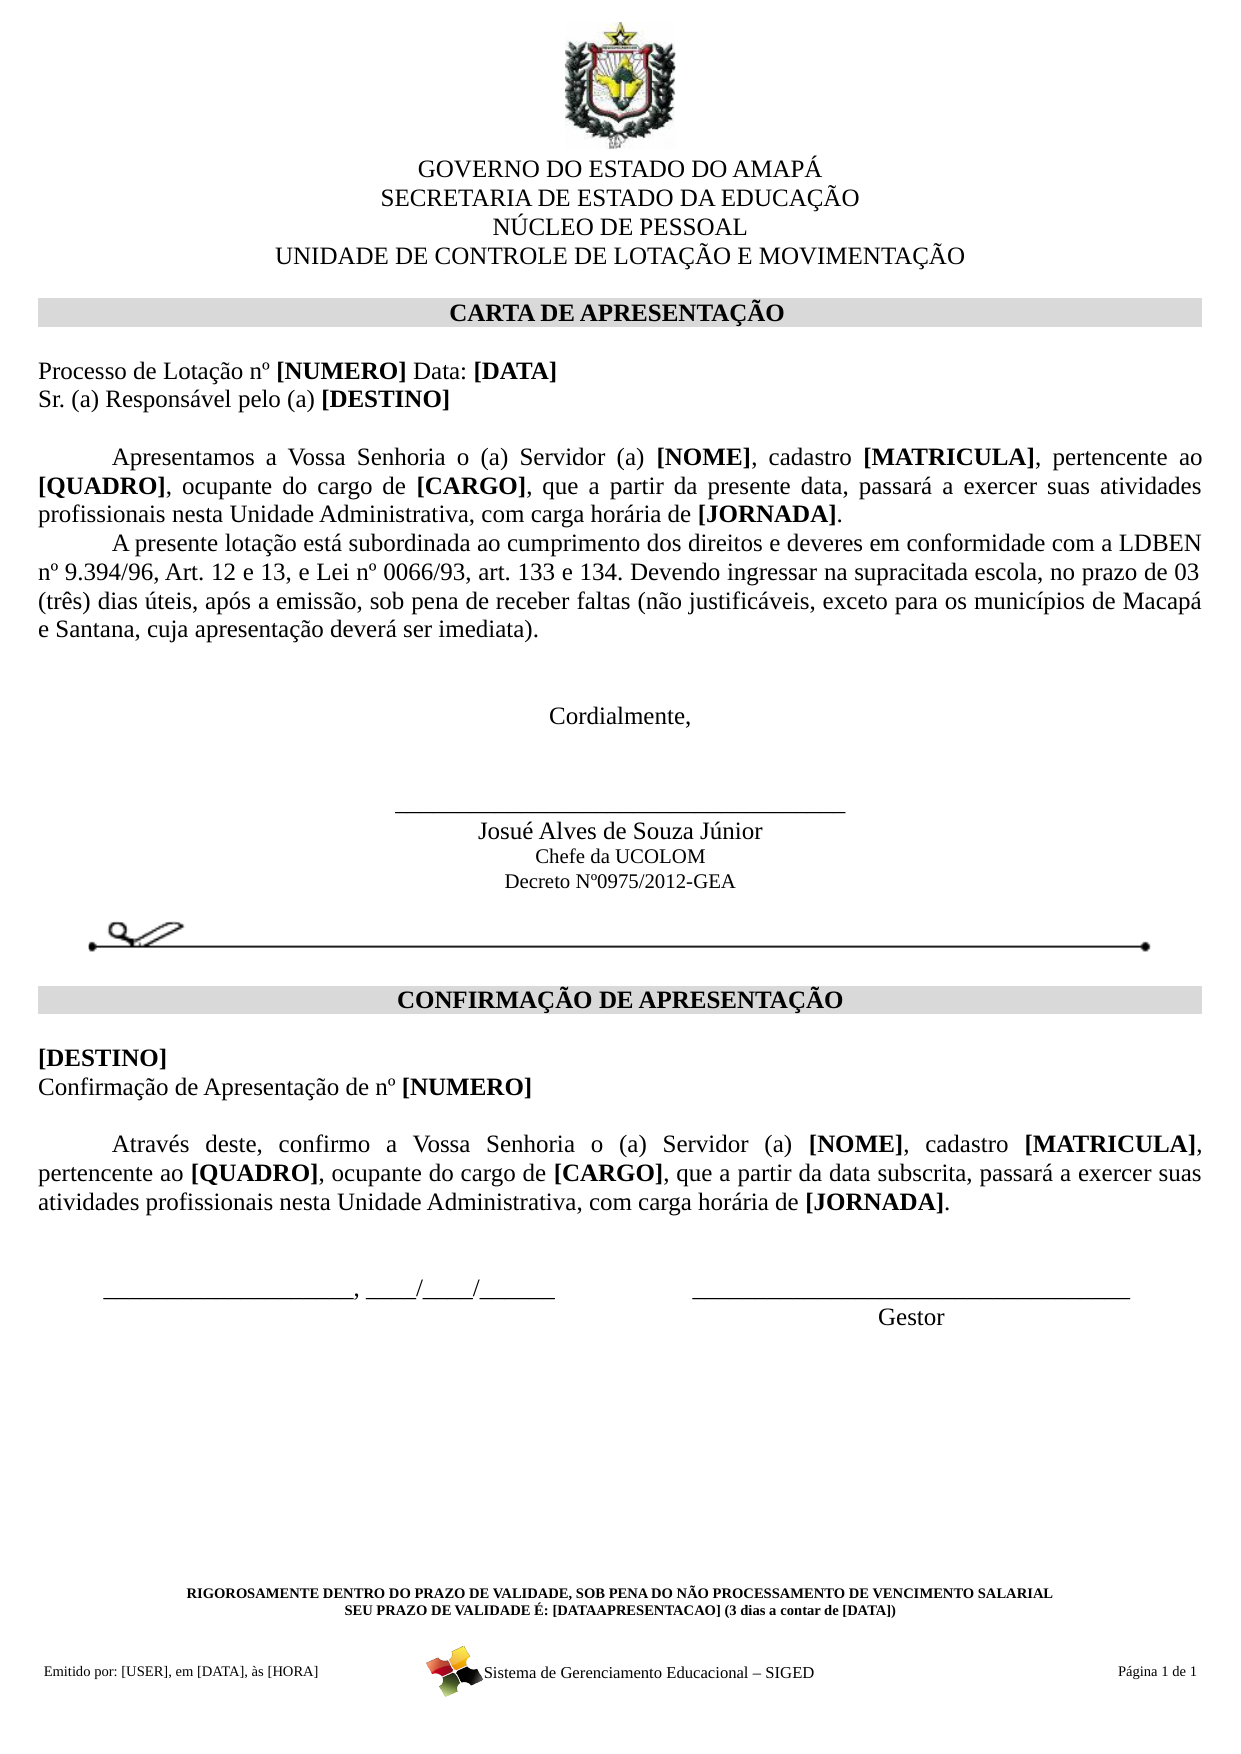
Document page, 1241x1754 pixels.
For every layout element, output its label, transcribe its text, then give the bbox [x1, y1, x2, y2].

picture [88, 921, 1152, 957]
text Apresentamos a Vossa Senhoria o (a) Servidor (a) [NOME], cadastro [MATRICULA], pertencente ao [QUADRO], ocupante do cargo de [CARGO], que a partir da presente data, passará a exercer suas atividades profissionais nesta Unidade Administrativa, com carga horária de [JORNADA]. [38, 442, 1202, 528]
table_header ___________________________________ Gestor [620, 1273, 1202, 1331]
text Confirmação de Apresentação de nº [NUMERO] [38, 1072, 1202, 1101]
text Chefe da UCOLOM [38, 844, 1202, 868]
text UNIDADE DE CONTROLE DE LOTAÇÃO E MOVIMENTAÇÃO [38, 241, 1202, 269]
text Processo de Lotação nº [NUMERO] Data: [DATA] [38, 356, 1202, 384]
text [DESTINO] [38, 1043, 1202, 1072]
text ____________________________________ [38, 787, 1202, 816]
text Josué Alves de Souza Júnior [38, 816, 1202, 844]
text CONFIRMAÇÃO DE APRESENTAÇÃO [38, 986, 1202, 1014]
text CARTA DE APRESENTAÇÃO [38, 298, 1202, 327]
picture [425, 1646, 484, 1697]
text SECRETARIA DE ESTADO DA EDUCAÇÃO [38, 183, 1202, 212]
text Decreto Nº0975/2012-GEA [38, 868, 1202, 893]
text NÚCLEO DE PESSOAL [38, 212, 1202, 241]
text Através deste, confirmo a Vossa Senhoria o (a) Servidor (a) [NOME], cadastro [MATRICULA], pertencente ao [QUADRO], ocupante do cargo de [CARGO], que a partir da data subscrita, passará a exercer suas atividades profissionais nesta Unidade Administrativa, com carga horária de [JORNADA]. [38, 1129, 1202, 1216]
text A presente lotação está subordinada ao cumprimento dos direitos e deveres em conformidade com a LDBEN nº 9.394/96, Art. 12 e 13, e Lei nº 0066/93, art. 133 e 134. Devendo ingressar na supracitada escola, no prazo de 03 (três) dias úteis, após a emissão, sob pena de receber faltas (não justificáveis, exceto para os municípios de Macapá e Santana, cuja apresentação deverá ser imediata). [38, 528, 1202, 643]
table_header ____________________, ____/____/______ [38, 1273, 620, 1331]
picture [564, 22, 676, 149]
text GOVERNO DO ESTADO DO AMAPÁ [38, 154, 1202, 183]
text Sr. (a) Responsável pelo (a) [DESTINO] [38, 384, 1202, 413]
text Cordialmente, [38, 701, 1202, 729]
